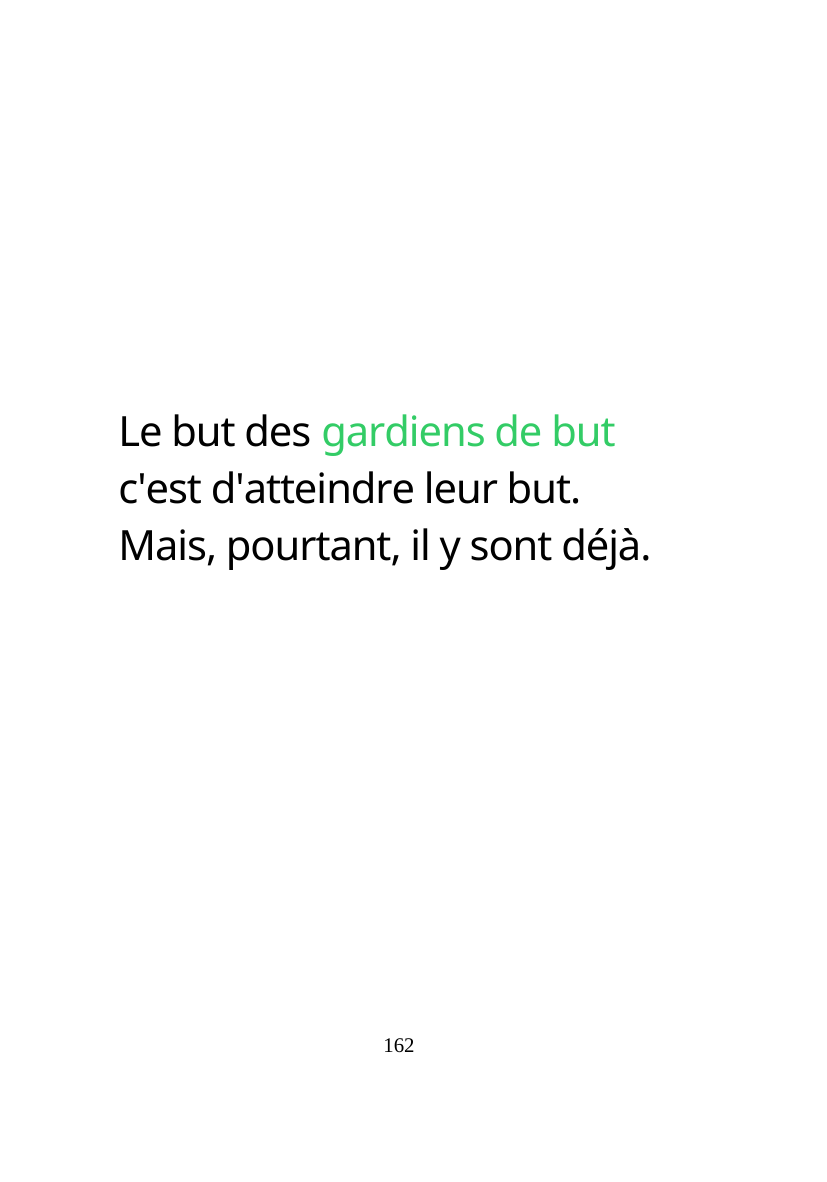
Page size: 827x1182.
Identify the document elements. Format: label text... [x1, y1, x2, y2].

text Le but des gardiens de but c'est d'atteindre leur but. Mais, pourtant, il y sont déjà. [118, 402, 678, 572]
